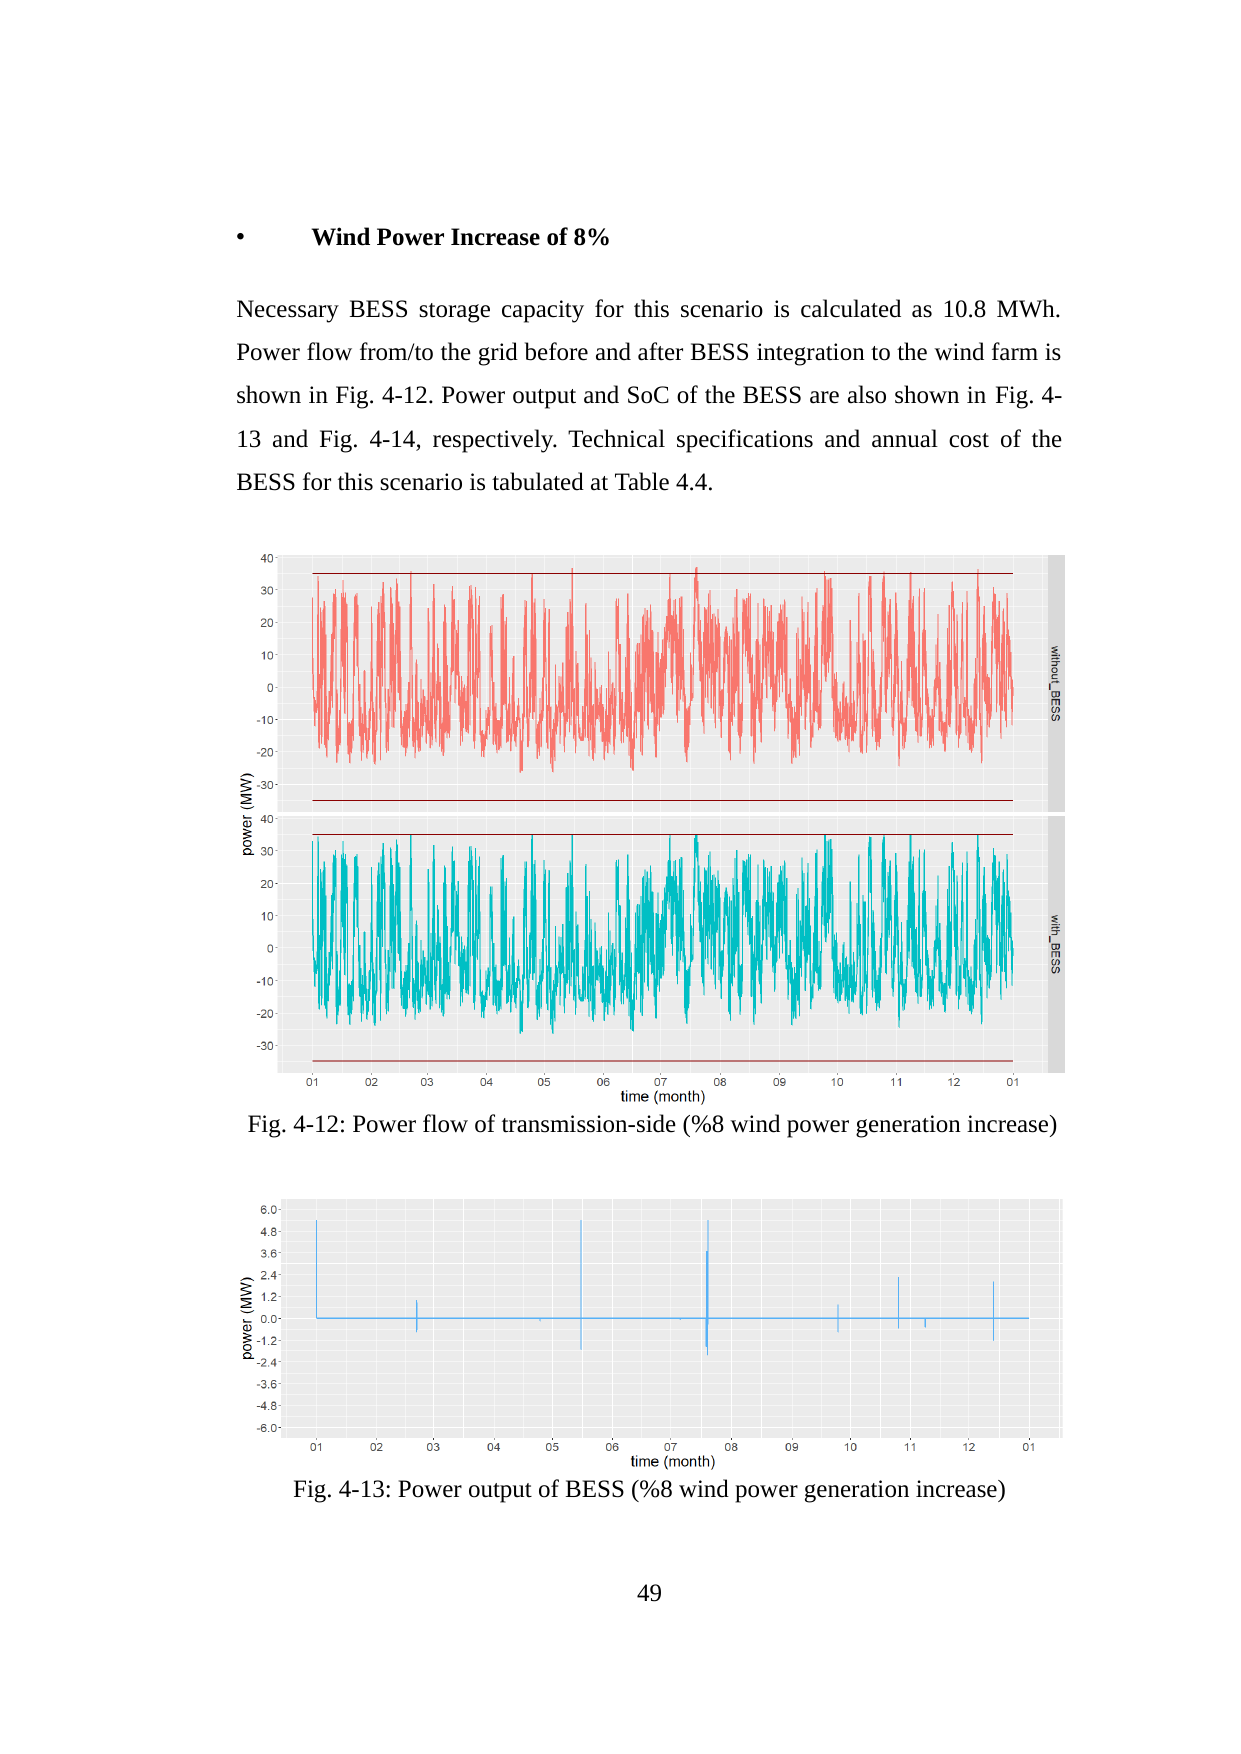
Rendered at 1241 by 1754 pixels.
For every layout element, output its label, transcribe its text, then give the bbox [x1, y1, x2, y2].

text Fig. 4-12: Power flow of transmission-side (%8 wind power generation increase) [236, 1107, 1068, 1138]
picture [236, 1194, 1063, 1472]
list Wind Power Increase of 8% [236, 222, 1063, 250]
picture [236, 552, 1069, 1107]
text Necessary BESS storage capacity for this scenario is calculated as 10.8 MWh. Power flow from/to the grid before and after BESS integration to the wind farm is shown in Fig. 4-12. Power output and SoC of the BESS are also shown in Fig. 4-13 and Fig. 4-14, respectively. Technical specifications and annual cost of the BESS for this scenario is tabulated at Table 4.4. [236, 294, 1063, 496]
text Fig. 4-13: Power output of BESS (%8 wind power generation increase) [236, 1472, 1063, 1503]
